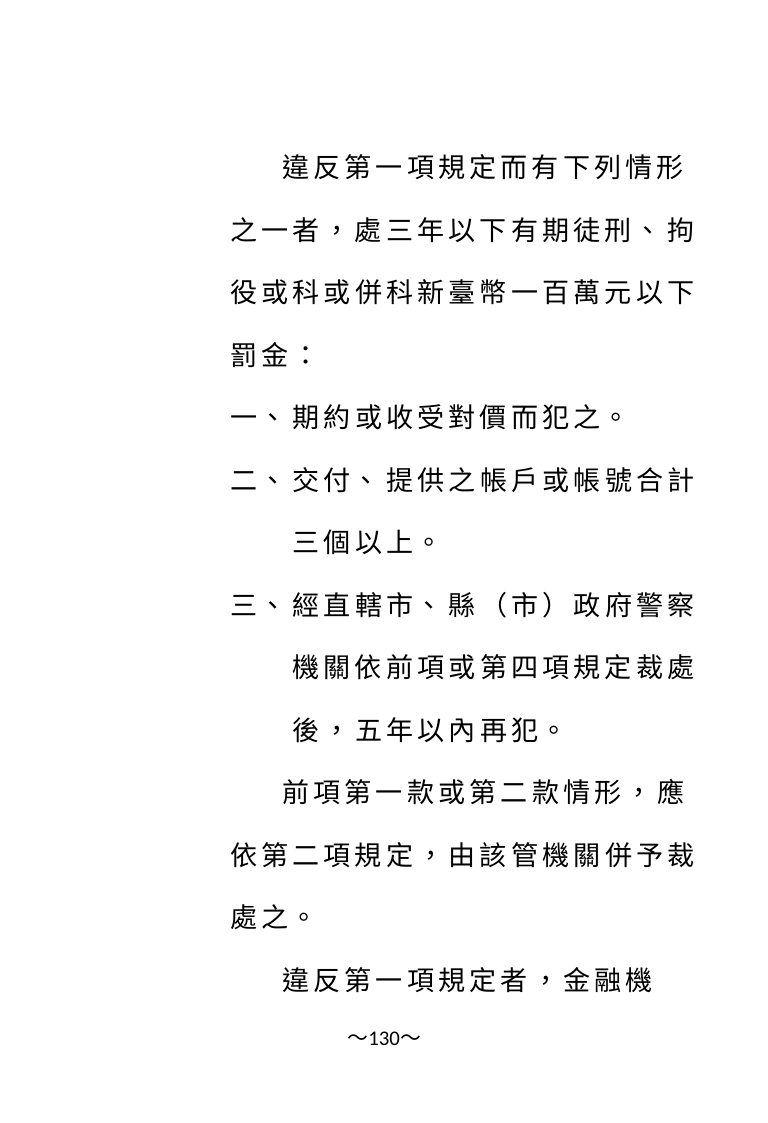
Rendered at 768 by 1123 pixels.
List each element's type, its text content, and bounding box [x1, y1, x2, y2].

table_cell 違反第一項規定而有下列情形之一者，處三年以下有期徒刑、拘役或科或併科新臺幣一百萬元以下罰金： 一、期約或收受對價而犯之。 二、交付、提供之帳戶或帳號合計三個以上。 三、經直轄市、縣（市）政府警察機關依前項或第四項規定裁處後，五年以內再犯。 前項第一款或第二款情形，應依第二項規定，由該管機關併予裁處之。 違反第一項規定者，金融機 [214, 124, 716, 999]
table_cell [51, 124, 214, 999]
